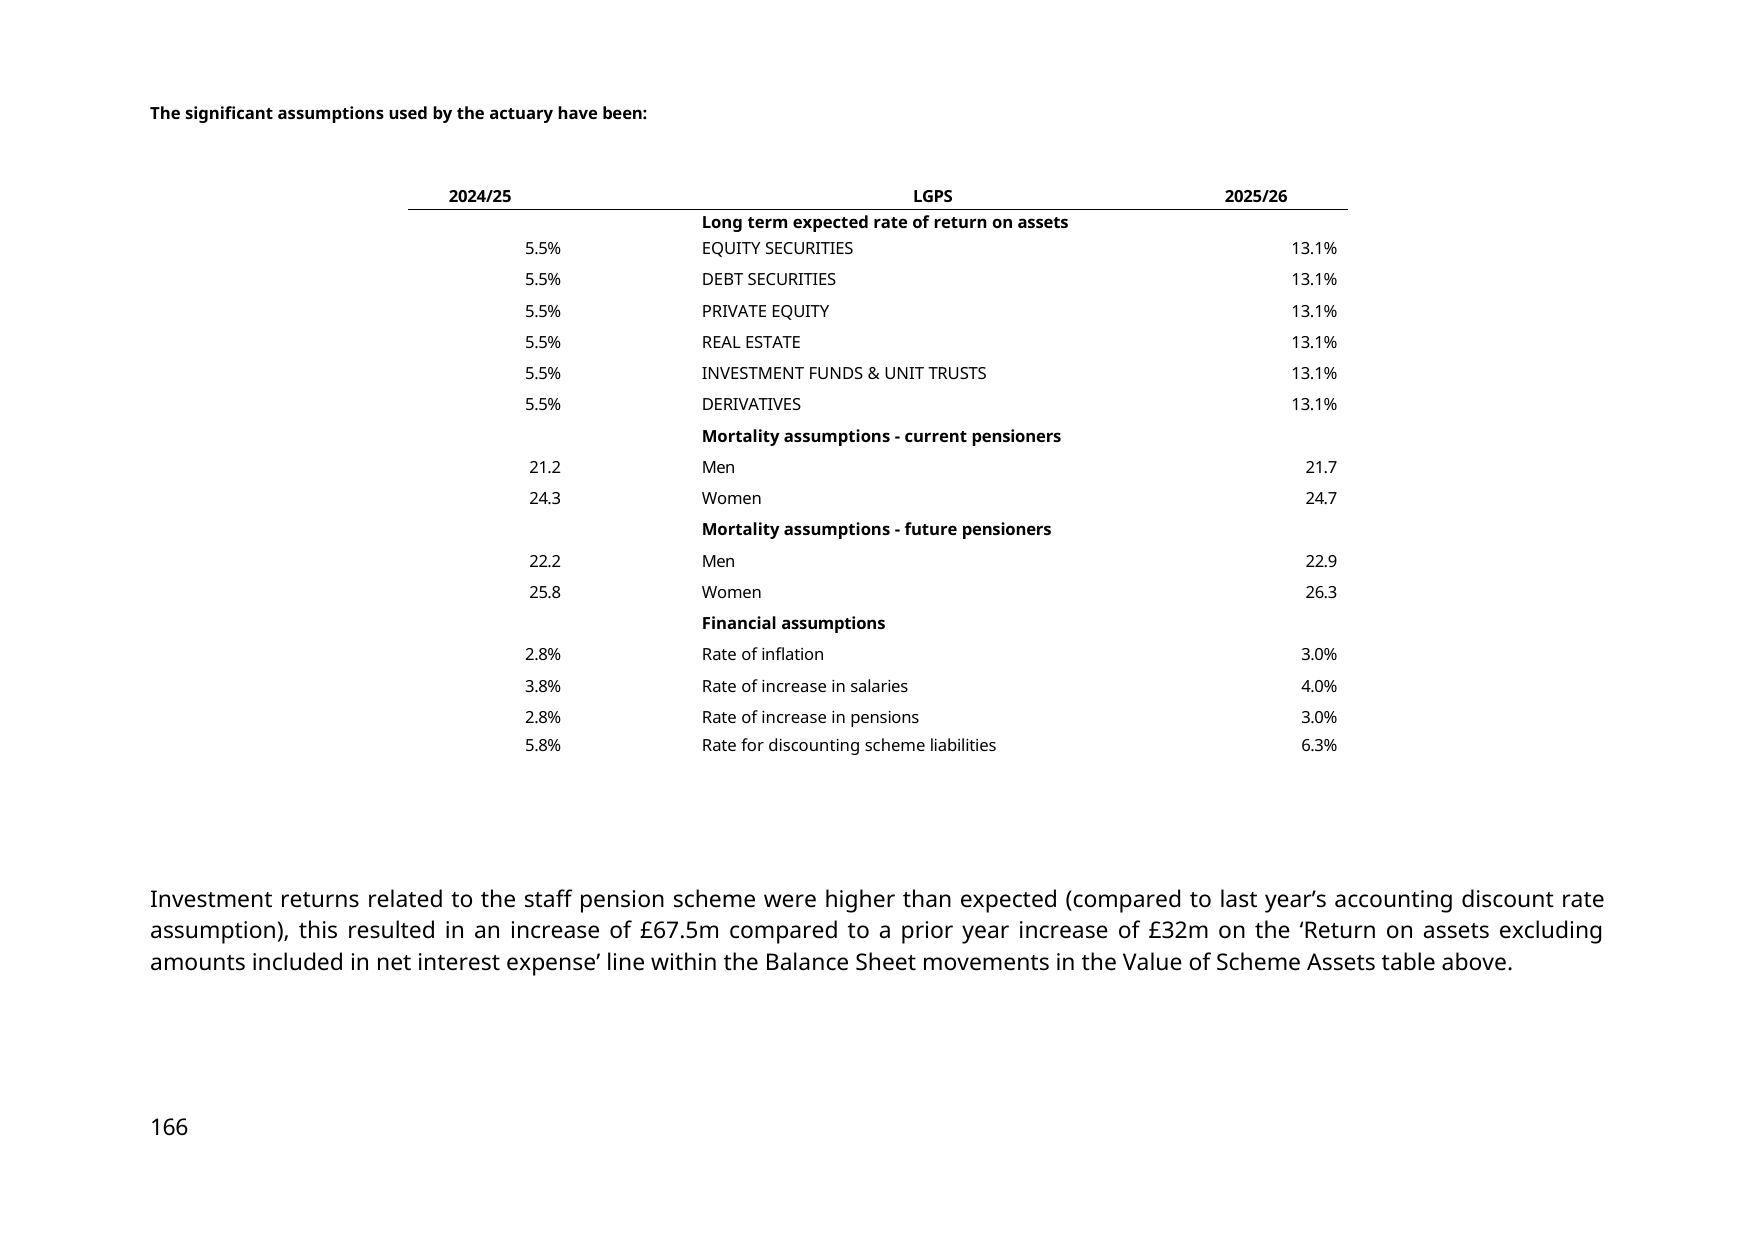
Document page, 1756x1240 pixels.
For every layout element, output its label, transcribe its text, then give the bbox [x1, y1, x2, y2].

table_cell [1122, 419, 1348, 450]
table_cell 13.1% [1122, 356, 1348, 387]
table_cell 13.1% [1122, 234, 1348, 262]
table_cell INVESTMENT FUNDS & UNIT TRUSTS [631, 356, 1122, 387]
table_cell 13.1% [1122, 388, 1348, 419]
table_cell 3.8% [408, 669, 631, 700]
table_cell [408, 419, 631, 450]
table_cell 2.8% [408, 638, 631, 669]
table_cell 22.2 [408, 544, 631, 575]
table_cell Rate of increase in salaries [631, 669, 1122, 700]
table_cell Women [631, 481, 1122, 512]
table_cell REAL ESTATE [631, 325, 1122, 356]
table_cell [408, 513, 631, 544]
table_cell Women [631, 575, 1122, 606]
table_cell Mortality assumptions - current pensioners [631, 419, 1122, 450]
table_cell 13.1% [1122, 294, 1348, 325]
table_cell 4.0% [1122, 669, 1348, 700]
table_cell [408, 210, 631, 233]
table_cell [1122, 606, 1348, 637]
table_cell 2.8% [408, 700, 631, 731]
table_cell PRIVATE EQUITY [631, 294, 1122, 325]
table_cell Rate of increase in pensions [631, 700, 1122, 731]
table_cell Long term expected rate of return on assets [631, 210, 1122, 233]
table_cell 5.5% [408, 234, 631, 262]
table_cell Rate for discounting scheme liabilities [631, 731, 1122, 757]
table_cell [1122, 210, 1348, 233]
table_cell 3.0% [1122, 638, 1348, 669]
table_cell 5.5% [408, 388, 631, 419]
table_cell DEBT SECURITIES [631, 263, 1122, 294]
table_cell Men [631, 544, 1122, 575]
table_cell Mortality assumptions - future pensioners [631, 513, 1122, 544]
table_cell 5.5% [408, 263, 631, 294]
table_cell Rate of inflation [631, 638, 1122, 669]
table_cell Men [631, 450, 1122, 481]
table_cell Financial assumptions [631, 606, 1122, 637]
table_cell 5.5% [408, 356, 631, 387]
table_cell 22.9 [1122, 544, 1348, 575]
table_header 2024/25 [408, 188, 631, 209]
table_header LGPS [631, 188, 1122, 209]
table_cell 24.3 [408, 481, 631, 512]
table_cell DERIVATIVES [631, 388, 1122, 419]
table_cell 21.2 [408, 450, 631, 481]
table_cell EQUITY SECURITIES [631, 234, 1122, 262]
table_header 2025/26 [1122, 188, 1348, 209]
table_cell 26.3 [1122, 575, 1348, 606]
table_cell 13.1% [1122, 325, 1348, 356]
table_cell 21.7 [1122, 450, 1348, 481]
table_cell 5.5% [408, 325, 631, 356]
table_cell [1122, 513, 1348, 544]
table_cell 5.5% [408, 294, 631, 325]
text Investment returns related to the staff pension scheme were higher than expected (compared to last year’s accounting discount rate assumption), this resulted in an increase of £67.5m compared to a prior year increase of £32m on the ‘Return on assets excluding amounts included in net interest expense’ line within the Balance Sheet movements in the Value of Scheme Assets table above. [150, 883, 1606, 977]
table_cell 13.1% [1122, 263, 1348, 294]
table_cell 25.8 [408, 575, 631, 606]
table_cell 5.8% [408, 731, 631, 757]
table_cell [408, 606, 631, 637]
table_cell 6.3% [1122, 731, 1348, 757]
table_cell 3.0% [1122, 700, 1348, 731]
table_cell 24.7 [1122, 481, 1348, 512]
text The significant assumptions used by the actuary have been: [150, 101, 1726, 124]
